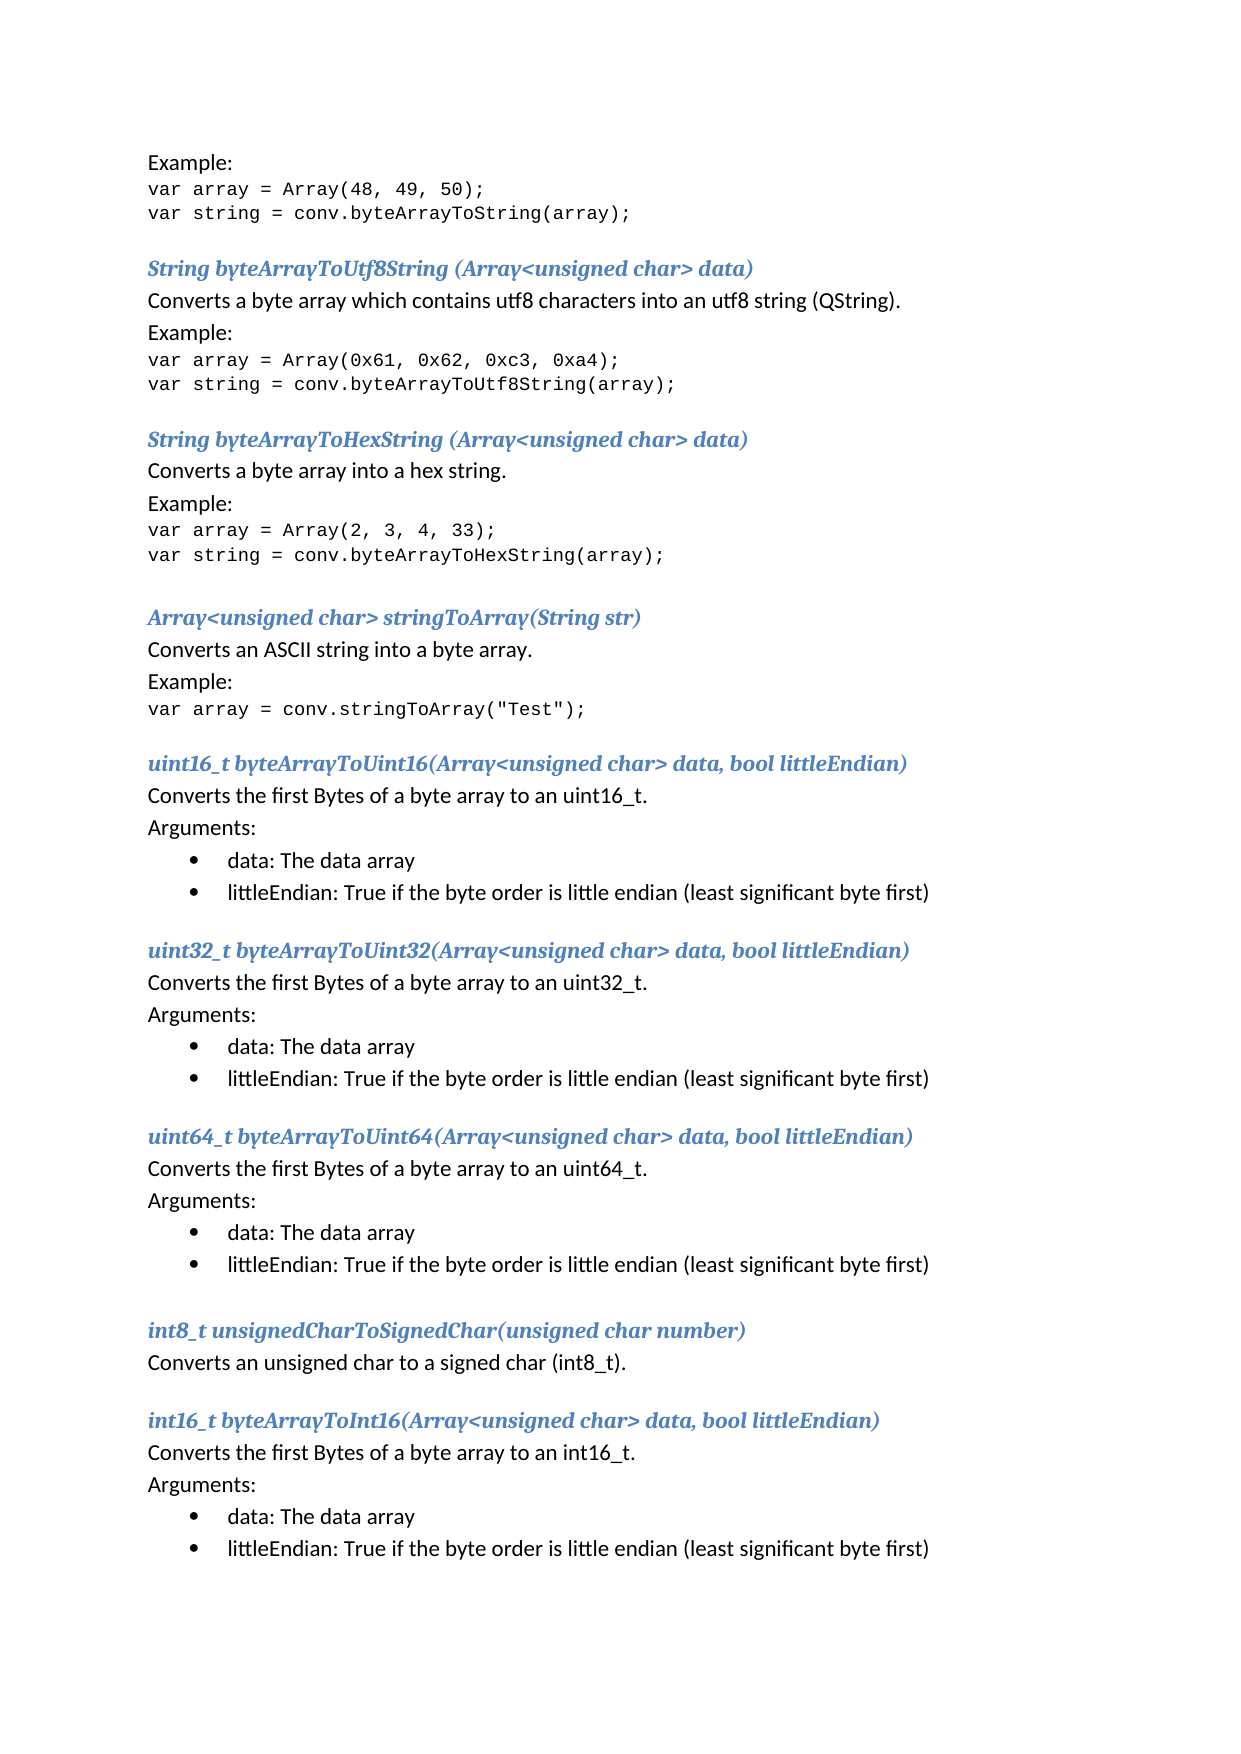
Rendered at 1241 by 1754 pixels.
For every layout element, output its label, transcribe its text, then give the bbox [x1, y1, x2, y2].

list data: The data array [190, 1218, 1093, 1246]
text Example: [148, 489, 1093, 517]
text Converts the first Bytes of a byte array to an uint16_t. [148, 781, 1093, 809]
list data: The data array [190, 1032, 1093, 1060]
text Arguments: [148, 1470, 1093, 1498]
text Arguments: [148, 1000, 1093, 1028]
text Converts an ASCII string into a byte array. [148, 635, 1093, 663]
text Arguments: [148, 1186, 1093, 1214]
text Example: [148, 318, 1093, 346]
subtitle String byteArrayToUtf8String (Array<unsigned char> data) [148, 256, 1093, 282]
list data: The data array [190, 846, 1093, 874]
list littleEndian: True if the byte order is little endian (least significant byte first) [190, 1534, 1093, 1562]
subtitle Array<unsigned char> stringToArray(String str) [148, 605, 1093, 631]
subtitle uint64_t byteArrayToUint64(Array<unsigned char> data, bool littleEndian) [148, 1124, 1093, 1150]
text var array = Array(48, 49, 50); [148, 180, 1093, 201]
subtitle uint16_t byteArrayToUint16(Array<unsigned char> data, bool littleEndian) [148, 751, 1093, 777]
text Converts a byte array which contains utf8 characters into an utf8 string (QString). [148, 286, 1093, 314]
list littleEndian: True if the byte order is little endian (least significant byte first) [190, 1064, 1093, 1092]
text var array = conv.stringToArray("Test"); [148, 699, 1093, 721]
text Converts the first Bytes of a byte array to an int16_t. [148, 1438, 1093, 1466]
text Converts the first Bytes of a byte array to an uint64_t. [148, 1154, 1093, 1182]
subtitle String byteArrayToHexString (Array<unsigned char> data) [148, 426, 1093, 453]
subtitle int8_t unsignedCharToSignedChar(unsigned char number) [148, 1318, 1093, 1344]
list littleEndian: True if the byte order is little endian (least significant byte first) [190, 1250, 1093, 1278]
text Example: [148, 148, 1093, 176]
list data: The data array [190, 1502, 1093, 1530]
text var array = Array(2, 3, 4, 33); [148, 521, 1093, 542]
list littleEndian: True if the byte order is little endian (least significant byte first) [190, 878, 1093, 906]
text var string = conv.byteArrayToHexString(array); [148, 545, 1093, 567]
text var array = Array(0x61, 0x62, 0xc3, 0xa4); [148, 350, 1093, 372]
text Converts a byte array into a hex string. [148, 457, 1093, 485]
text Converts the first Bytes of a byte array to an uint32_t. [148, 968, 1093, 996]
text Example: [148, 667, 1093, 695]
subtitle uint32_t byteArrayToUint32(Array<unsigned char> data, bool littleEndian) [148, 937, 1093, 964]
text Converts an unsigned char to a signed char (int8_t). [148, 1348, 1093, 1376]
subtitle int16_t byteArrayToInt16(Array<unsigned char> data, bool littleEndian) [148, 1407, 1093, 1434]
text var string = conv.byteArrayToUtf8String(array); [148, 375, 1093, 396]
text Arguments: [148, 813, 1093, 842]
text var string = conv.byteArrayToString(array); [148, 204, 1093, 225]
